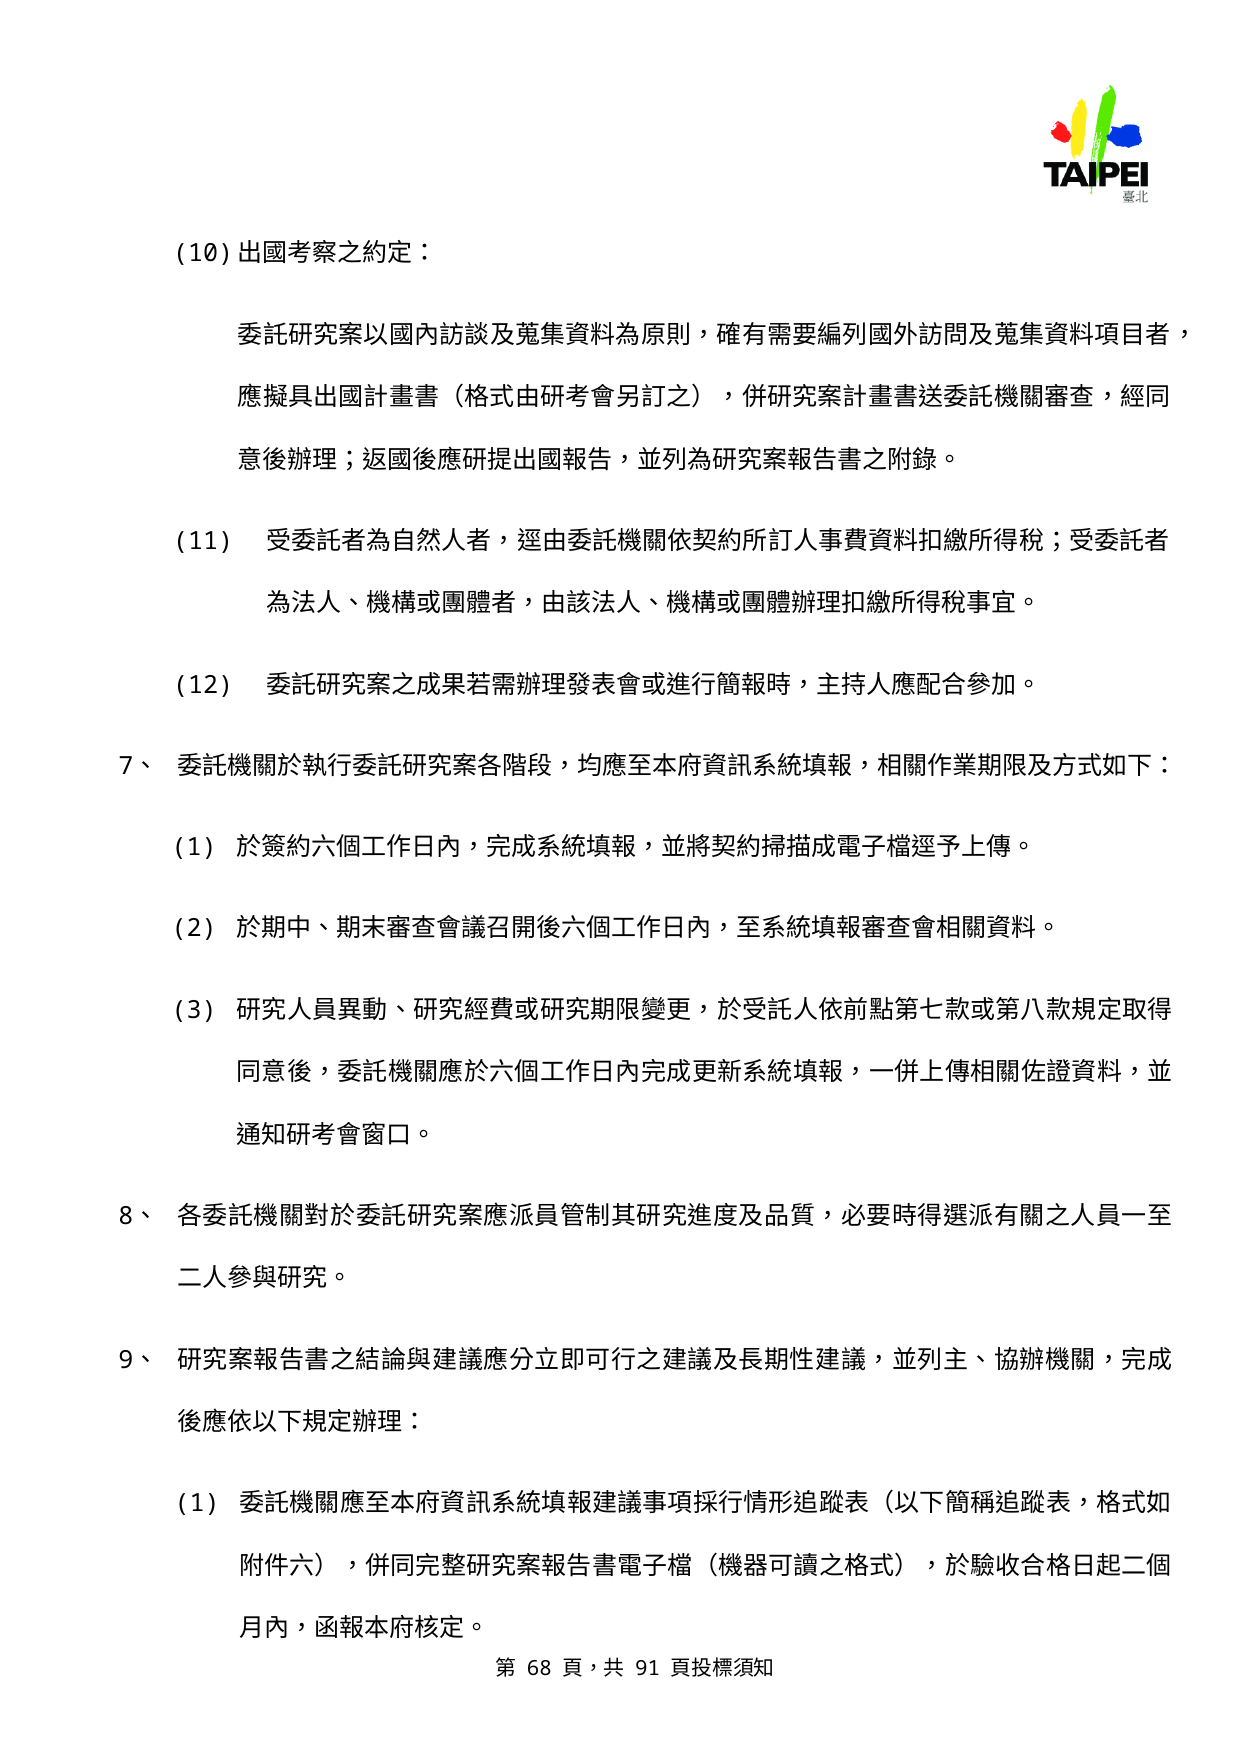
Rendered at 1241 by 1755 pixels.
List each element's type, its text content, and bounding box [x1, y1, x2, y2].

list 出國考察之約定： [173, 209, 1172, 272]
list 於期中、期末審查會議召開後六個工作日內，至系統填報審查會相關資料。 [171, 884, 1172, 947]
list 委託機關應至本府資訊系統填報建議事項採行情形追蹤表（以下簡稱追蹤表，格式如附件六），併同完整研究案報告書電子檔（機器可讀之格式），於驗收合格日起二個月內，函報本府核定。 [174, 1459, 1172, 1647]
list 研究人員異動、研究經費或研究期限變更，於受託人依前點第七款或第八款規定取得同意後，委託機關應於六個工作日內完成更新系統填報，一併上傳相關佐證資料，並通知研考會窗口。 [171, 966, 1172, 1153]
list 委託機關於執行委託研究案各階段，均應至本府資訊系統填報，相關作業期限及方式如下： [118, 722, 1172, 784]
list 委託研究案之成果若需辦理發表會或進行簡報時，主持人應配合參加。 [173, 641, 1172, 703]
list 研究案報告書之結論與建議應分立即可行之建議及長期性建議，並列主、協辦機關，完成後應依以下規定辦理： [118, 1316, 1172, 1441]
list 各委託機關對於委託研究案應派員管制其研究進度及品質，必要時得選派有關之人員一至二人參與研究。 [118, 1172, 1172, 1297]
list 於簽約六個工作日內，完成系統填報，並將契約掃描成電子檔逕予上傳。 [171, 803, 1172, 866]
text 委託研究案以國內訪談及蒐集資料為原則，確有需要編列國外訪問及蒐集資料項目者，應擬具出國計畫書（格式由研考會另訂之），併研究案計畫書送委託機關審查，經同意後辦理；返國後應研提出國報告，並列為研究案報告書之附錄。 [238, 291, 1172, 478]
list 受委託者為自然人者，逕由委託機關依契約所訂人事費資料扣繳所得稅；受委託者為法人、機構或團體者，由該法人、機構或團體辦理扣繳所得稅事宜。 [173, 497, 1172, 622]
